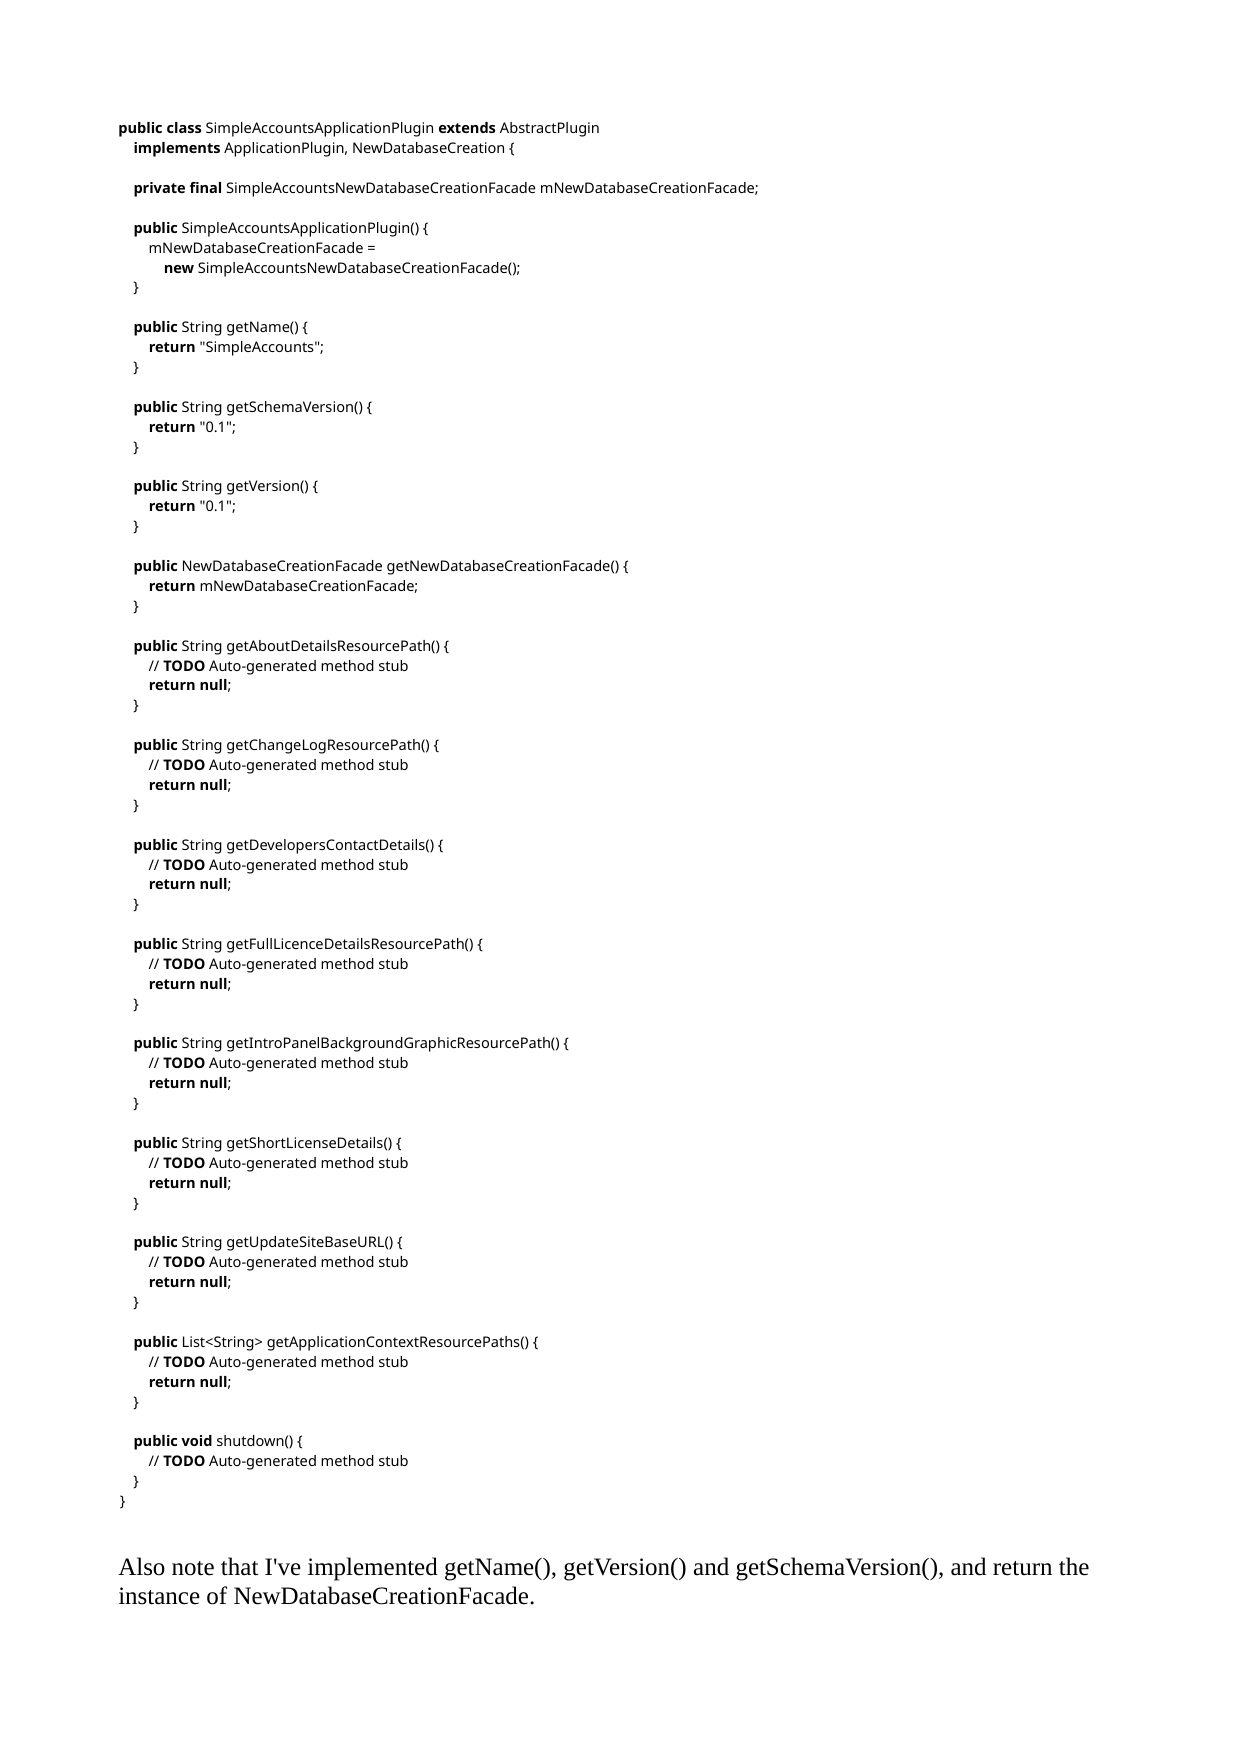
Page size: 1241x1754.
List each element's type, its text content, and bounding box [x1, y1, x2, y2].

text } [118, 894, 1122, 914]
text } [118, 596, 1122, 616]
text // TODO Auto-generated method stub [118, 1252, 1122, 1272]
text } [118, 1491, 1122, 1511]
text } [118, 1471, 1122, 1491]
text public String getAboutDetailsResourcePath() { [118, 635, 1122, 655]
text } [118, 1292, 1122, 1312]
text } [118, 277, 1122, 297]
text // TODO Auto-generated method stub [118, 1153, 1122, 1173]
text Also note that I've implemented getName(), getVersion() and getSchemaVersion(), and return the instance of NewDatabaseCreationFacade. [118, 1552, 1122, 1609]
text mNewDatabaseCreationFacade = [118, 237, 1122, 257]
text return null; [118, 974, 1122, 993]
text } [118, 794, 1122, 814]
text return "SimpleAccounts"; [118, 337, 1122, 357]
text // TODO Auto-generated method stub [118, 1352, 1122, 1372]
text } [118, 516, 1122, 536]
text public void shutdown() { [118, 1431, 1122, 1451]
text public NewDatabaseCreationFacade getNewDatabaseCreationFacade() { [118, 556, 1122, 576]
text return null; [118, 775, 1122, 794]
text // TODO Auto-generated method stub [118, 755, 1122, 775]
text // TODO Auto-generated method stub [118, 854, 1122, 874]
text } [118, 695, 1122, 715]
text } [118, 993, 1122, 1013]
text public List<String> getApplicationContextResourcePaths() { [118, 1332, 1122, 1352]
text return null; [118, 1372, 1122, 1391]
text public class SimpleAccountsApplicationPlugin extends AbstractPlugin [118, 118, 1122, 138]
text public String getSchemaVersion() { [118, 397, 1122, 417]
text new SimpleAccountsNewDatabaseCreationFacade(); [118, 257, 1122, 277]
text // TODO Auto-generated method stub [118, 1053, 1122, 1073]
text implements ApplicationPlugin, NewDatabaseCreation { [118, 138, 1122, 158]
text return null; [118, 874, 1122, 894]
text public String getDevelopersContactDetails() { [118, 834, 1122, 854]
text public String getName() { [118, 317, 1122, 337]
text public String getChangeLogResourcePath() { [118, 735, 1122, 755]
text public String getFullLicenceDetailsResourcePath() { [118, 934, 1122, 954]
text } [118, 1391, 1122, 1411]
text private final SimpleAccountsNewDatabaseCreationFacade mNewDatabaseCreationFacade; [118, 178, 1122, 198]
text // TODO Auto-generated method stub [118, 1451, 1122, 1471]
text public String getUpdateSiteBaseURL() { [118, 1232, 1122, 1252]
text public String getVersion() { [118, 476, 1122, 496]
text } [118, 436, 1122, 456]
text return null; [118, 1073, 1122, 1093]
text // TODO Auto-generated method stub [118, 954, 1122, 974]
text // TODO Auto-generated method stub [118, 655, 1122, 675]
text return null; [118, 675, 1122, 695]
text return null; [118, 1173, 1122, 1192]
text return "0.1"; [118, 417, 1122, 436]
text return "0.1"; [118, 496, 1122, 516]
text public String getShortLicenseDetails() { [118, 1133, 1122, 1153]
text } [118, 1192, 1122, 1212]
text } [118, 357, 1122, 377]
text return null; [118, 1272, 1122, 1292]
text public SimpleAccountsApplicationPlugin() { [118, 218, 1122, 237]
text return mNewDatabaseCreationFacade; [118, 576, 1122, 596]
text public String getIntroPanelBackgroundGraphicResourcePath() { [118, 1033, 1122, 1053]
text } [118, 1093, 1122, 1113]
